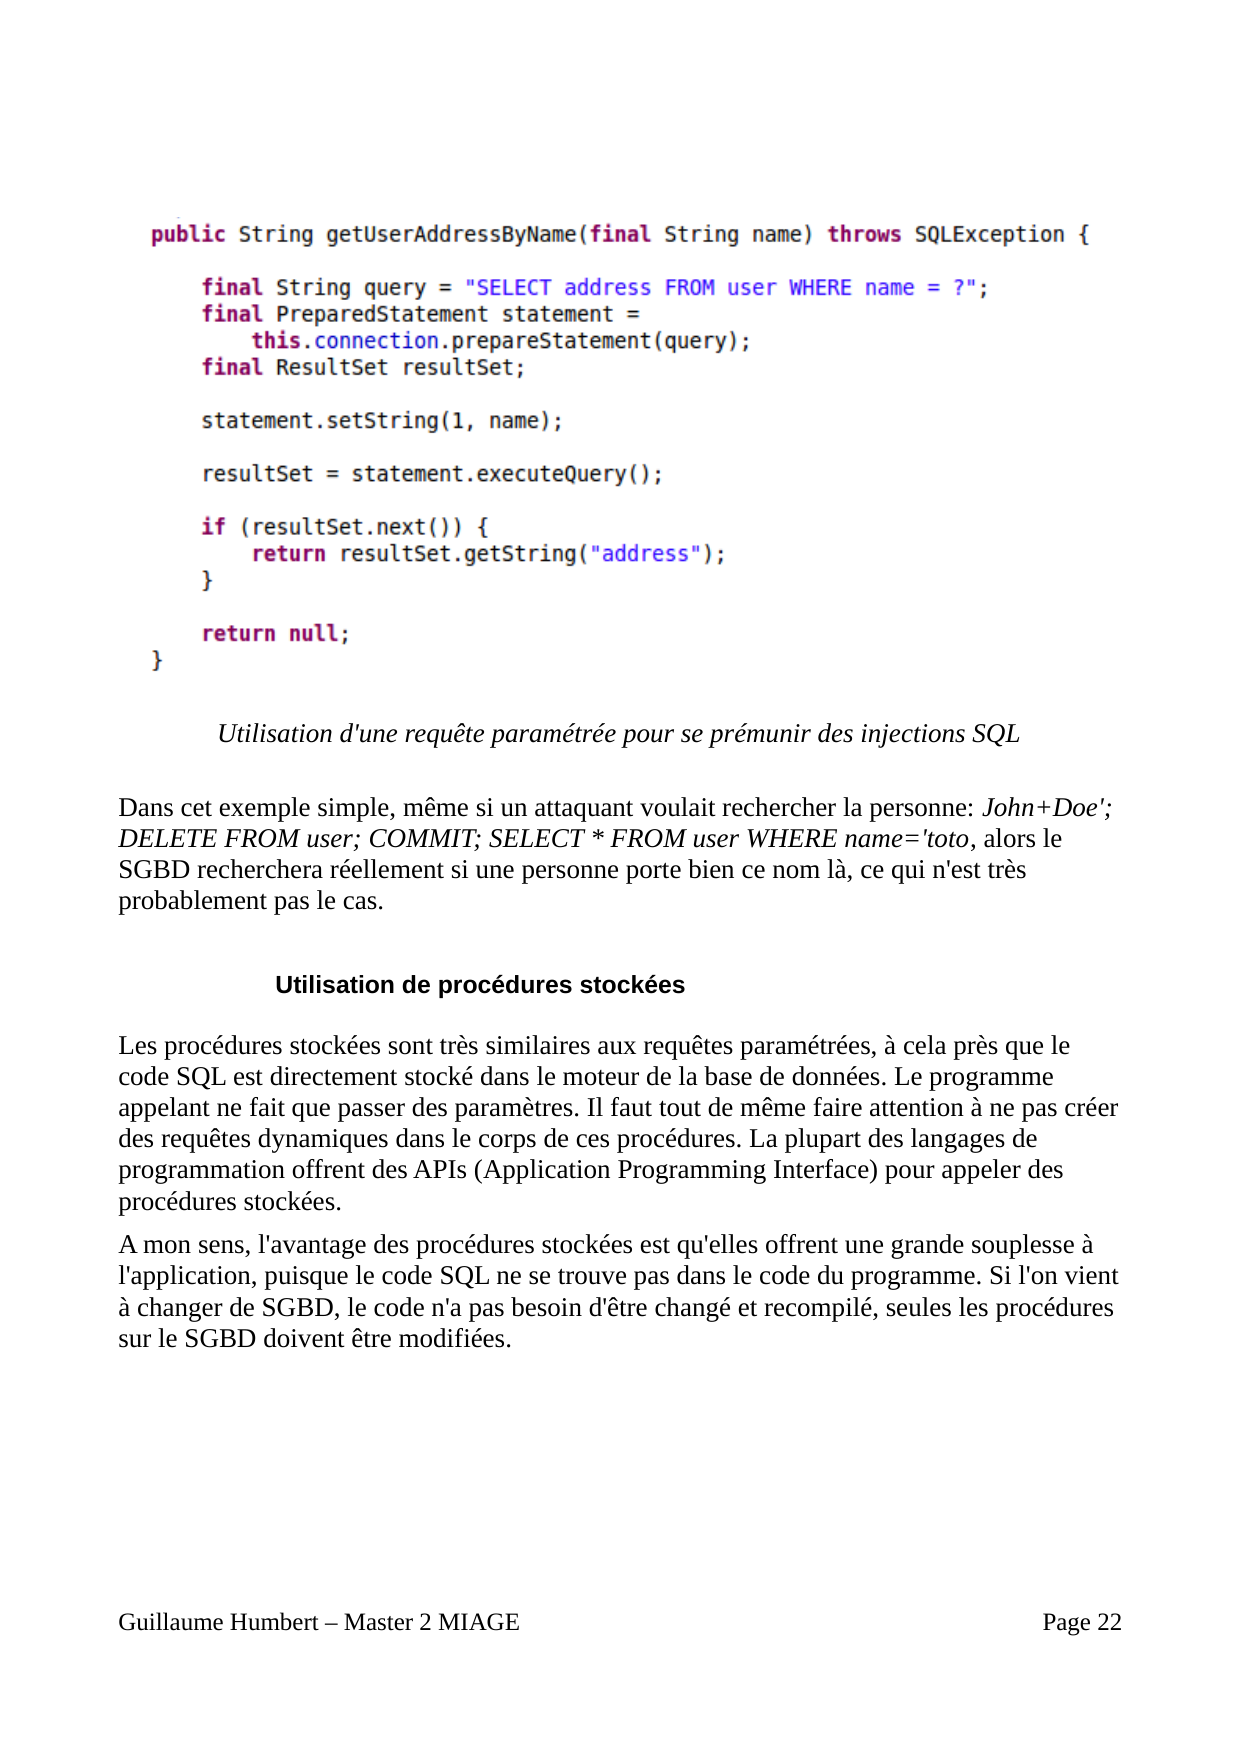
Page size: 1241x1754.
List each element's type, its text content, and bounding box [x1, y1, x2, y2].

text Utilisation d'une requête paramétrée pour se prémunir des injections SQL [118, 718, 1122, 749]
text A mon sens, l'avantage des procédures stockées est qu'elles offrent une grande souplesse à l'application, puisque le code SQL ne se trouve pas dans le code du programme. Si l'on vient à changer de SGBD, le code n'a pas besoin d'être changé et recompilé, seules les procédures sur le SGBD doivent être modifiées. [118, 1228, 1122, 1353]
picture [146, 217, 1095, 693]
text Dans cet exemple simple, même si un attaquant voulait rechercher la personne: John+Doe'; DELETE FROM user; COMMIT; SELECT * FROM user WHERE name='toto, alors le SGBD recherchera réellement si une personne porte bien ce nom là, ce qui n'est très probablement pas le cas. [118, 791, 1122, 915]
subtitle Utilisation de procédures stockées [275, 970, 1122, 999]
text Les procédures stockées sont très similaires aux requêtes paramétrées, à cela près que le code SQL est directement stocké dans le moteur de la base de données. Le programme appelant ne fait que passer des paramètres. Il faut tout de même faire attention à ne pas créer des requêtes dynamiques dans le corps de ces procédures. La plupart des langages de programmation offrent des APIs (Application Programming Interface) pour appeler des procédures stockées. [118, 1029, 1122, 1216]
